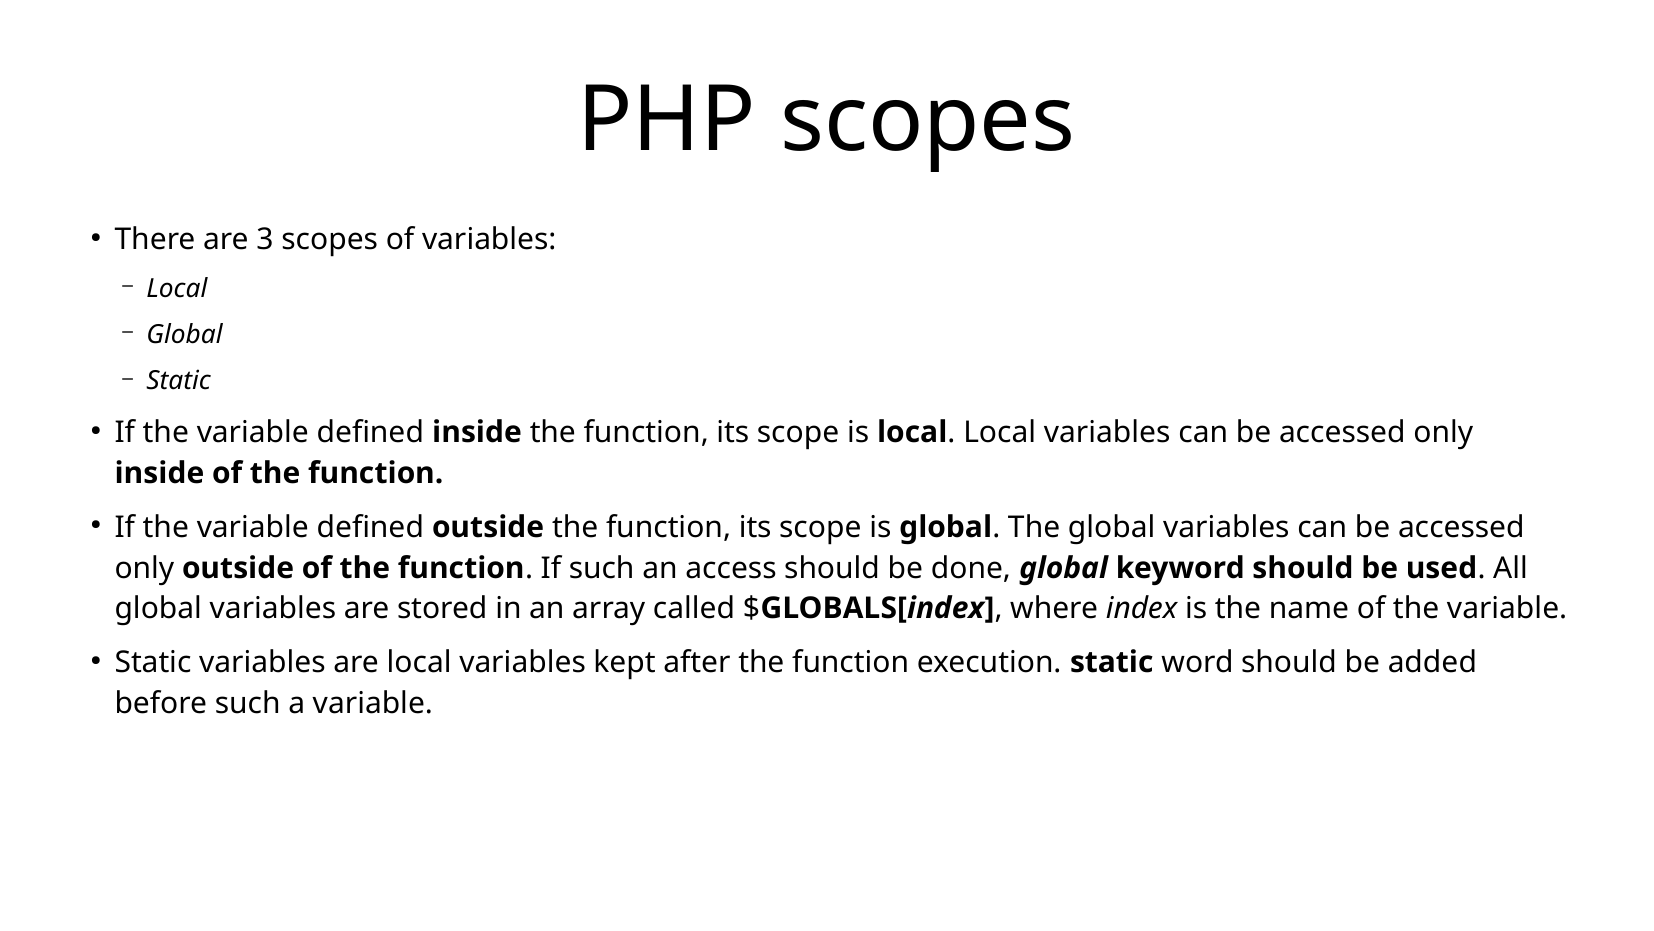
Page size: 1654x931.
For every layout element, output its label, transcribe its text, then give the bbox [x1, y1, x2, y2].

list There are 3 scopes of variables: Local Global Static If the variable defined inside the function, its scope is local. Local variables can be accessed only inside of the function. If the variable defined outside the function, its scope is global. The global variables can be accessed only outside of the function. If such an access should be done, global keyword should be used. All global variables are stored in an array called $GLOBALS[index], where index is the name of the variable. Static variables are local variables kept after the function execution. static word should be added before such a variable. [82, 217, 1571, 758]
title PHP scopes [82, 37, 1571, 193]
